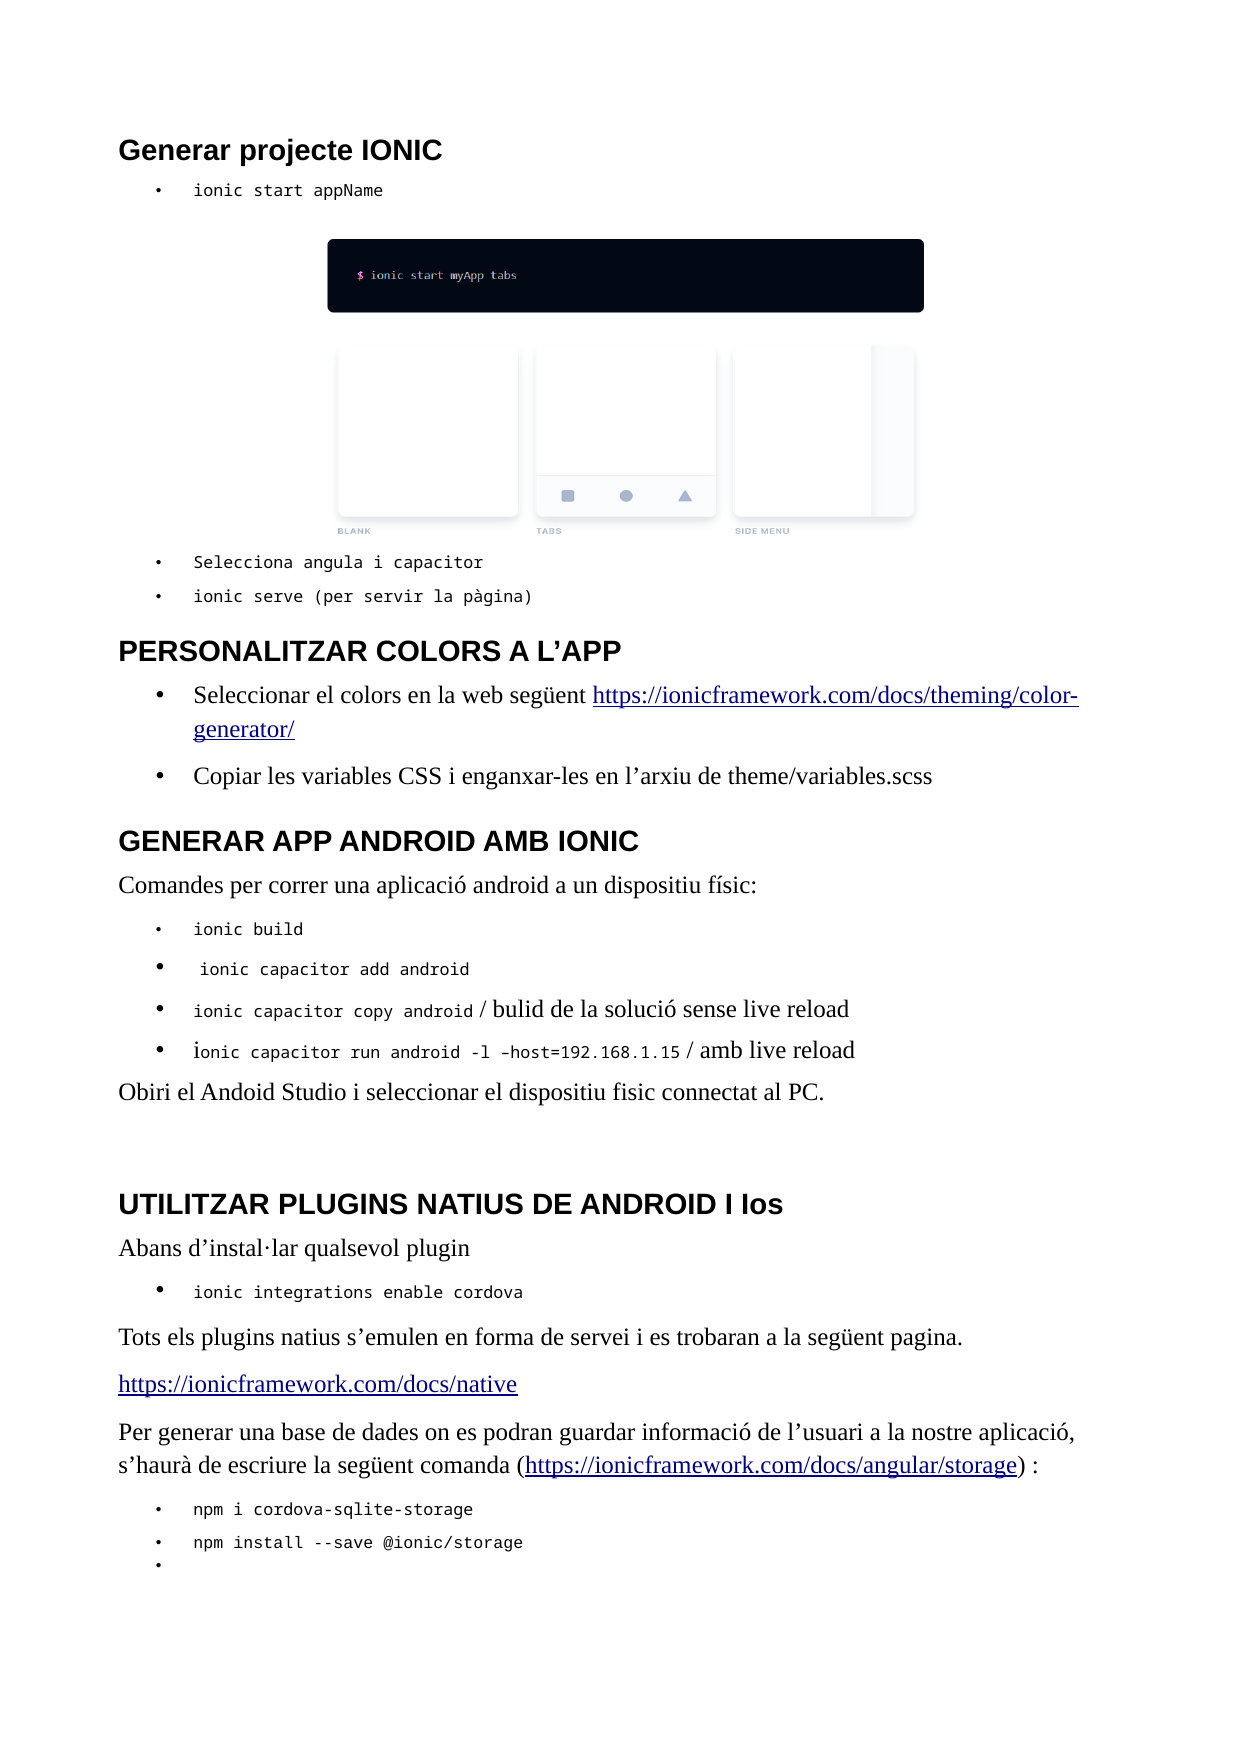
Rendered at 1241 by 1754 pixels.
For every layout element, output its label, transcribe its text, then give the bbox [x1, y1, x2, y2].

text Comandes per correr una aplicació android a un dispositiu físic: [118, 870, 1122, 898]
list ionic integrations enable cordova [156, 1281, 1122, 1304]
text Obiri el Andoid Studio i seleccionar el dispositiu fisic connectat al PC. [118, 1077, 1122, 1106]
list ionic capacitor copy android / bulid de la solució sense live reload [156, 994, 1122, 1022]
list ionic serve (per servir la pàgina) [156, 585, 1122, 608]
list Seleccionar el colors en la web següent https://ionicframework.com/docs/theming/color-generator/ [156, 681, 1122, 742]
list npm i cordova-sqlite-storage [156, 1498, 1122, 1520]
list Copiar les variables CSS i enganxar-les en l’arxiu de theme/variables.scss [156, 761, 1122, 790]
picture [314, 213, 926, 547]
list Selecciona angula i capacitor [156, 547, 1122, 573]
list ionic capacitor run android -l –host=192.168.1.15 / amb live reload [156, 1035, 1122, 1064]
subtitle GENERAR APP ANDROID AMB IONIC [118, 823, 1122, 857]
subtitle UTILITZAR PLUGINS NATIUS DE ANDROID I Ios [118, 1187, 1122, 1221]
list ionic capacitor add android [156, 952, 1122, 981]
subtitle Generar projecte IONIC [118, 133, 1122, 166]
text Abans d’instal·lar qualsevol plugin [118, 1233, 1122, 1262]
list ionic build [156, 917, 1122, 940]
list npm install --save @ionic/storage [156, 1535, 1122, 1554]
text Per generar una base de dades on es podran guardar informació de l’usuari a la nostre aplicació, s’haurà de escriure la següent comanda (https://ionicframework.com/docs/angular/storage) : [118, 1417, 1122, 1479]
list ionic start appName [156, 179, 1122, 202]
subtitle PERSONALITZAR COLORS A L’APP [118, 634, 1122, 668]
text Tots els plugins natius s’emulen en forma de servei i es trobaran a la següent pagina. [118, 1322, 1122, 1351]
text https://ionicframework.com/docs/native [118, 1369, 1122, 1398]
